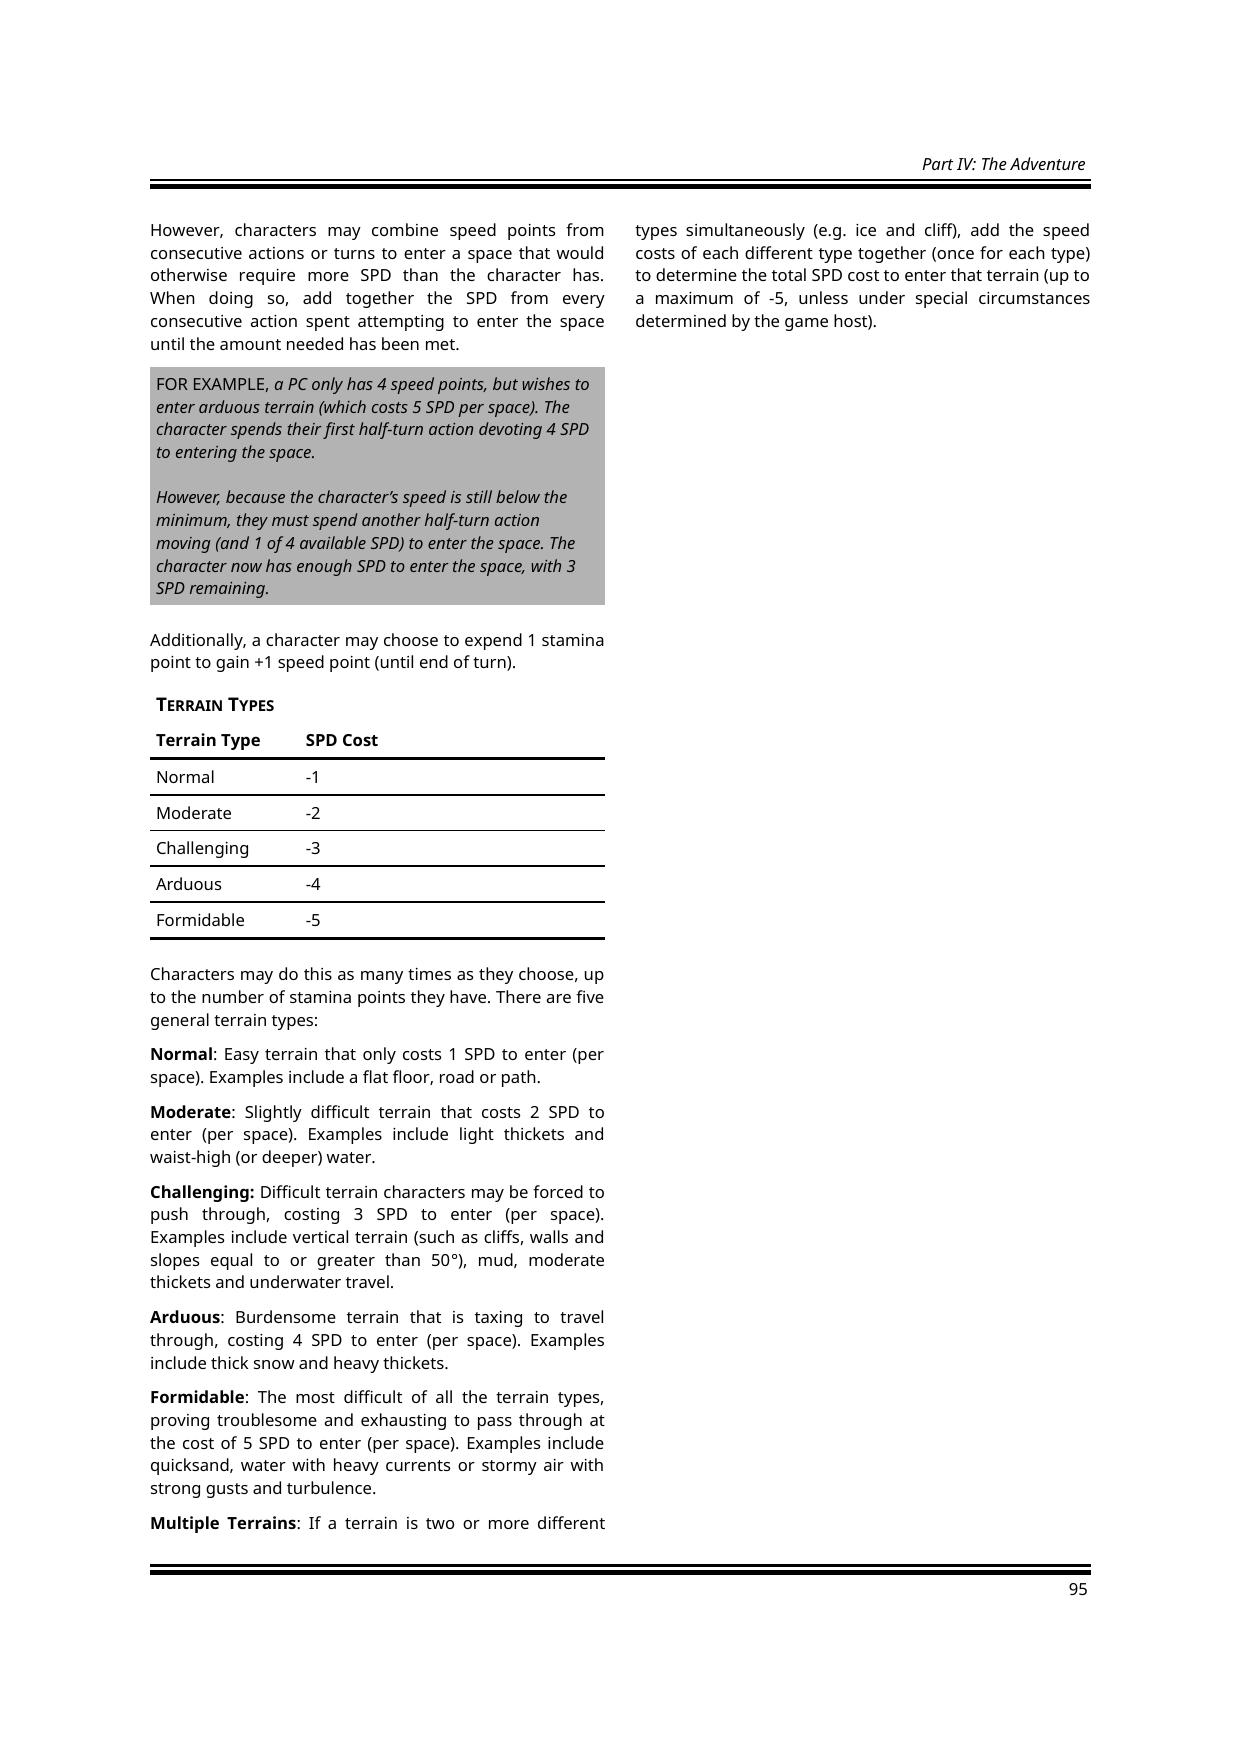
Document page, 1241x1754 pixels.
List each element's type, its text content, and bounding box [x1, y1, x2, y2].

table_cell -4 [300, 867, 605, 901]
table_header Terrain Types [150, 686, 605, 722]
text Normal: Easy terrain that only costs 1 SPD to enter (per space). Examples include a flat floor, road or path. [150, 1043, 605, 1088]
text types simultaneously (e.g. ice and cliff), add the speed costs of each different type together (once for each type) to determine the total SPD cost to enter that terrain (up to a maximum of -5, unless under special circumstances determined by the game host). [635, 219, 1091, 332]
table_cell Arduous [150, 867, 300, 901]
table_cell Terrain Type [150, 723, 300, 757]
table_cell -1 [300, 760, 605, 794]
text Challenging: Difficult terrain characters may be forced to push through, costing 3 SPD to enter (per space). Examples include vertical terrain (such as cliffs, walls and slopes equal to or greater than 50°), mud, moderate thickets and underwater travel. [150, 1180, 605, 1294]
text Arduous: Burdensome terrain that is taxing to travel through, costing 4 SPD to enter (per space). Examples include thick snow and heavy thickets. [150, 1306, 605, 1374]
text Moderate: Slightly difficult terrain that costs 2 SPD to enter (per space). Examples include light thickets and waist-high (or deeper) water. [150, 1100, 605, 1168]
text However, characters may combine speed points from consecutive actions or turns to enter a space that would otherwise require more SPD than the character has. When doing so, add together the SPD from every consecutive action spent attempting to enter the space until the amount needed has been met. [150, 219, 605, 355]
table_cell -3 [300, 831, 605, 865]
text Multiple Terrains: If a terrain is two or more different [150, 1511, 605, 1534]
table_cell Moderate [150, 796, 300, 830]
table_cell -5 [300, 903, 605, 937]
table_cell -2 [300, 796, 605, 830]
table_header FOR EXAMPLE, a PC only has 4 speed points, but wishes to enter arduous terrain (which costs 5 SPD per space). The character spends their first half-turn action devoting 4 SPD to entering the space. However, because the character’s speed is still below the minimum, they must spend another half-turn action moving (and 1 of 4 available SPD) to enter the space. The character now has enough SPD to enter the space, with 3 SPD remaining. [150, 367, 605, 605]
text Characters may do this as many times as they choose, up to the number of stamina points they have. There are five general terrain types: [150, 940, 605, 1031]
table_cell Challenging [150, 831, 300, 865]
text Formidable: The most difficult of all the terrain types, proving troublesome and exhausting to pass through at the cost of 5 SPD to enter (per space). Examples include quicksand, water with heavy currents or stormy air with strong gusts and turbulence. [150, 1386, 605, 1499]
table_cell SPD Cost [300, 723, 605, 757]
table_cell Normal [150, 760, 300, 794]
table_cell Formidable [150, 903, 300, 937]
text Additionally, a character may choose to expend 1 stamina point to gain +1 speed point (until end of turn). [150, 605, 605, 673]
